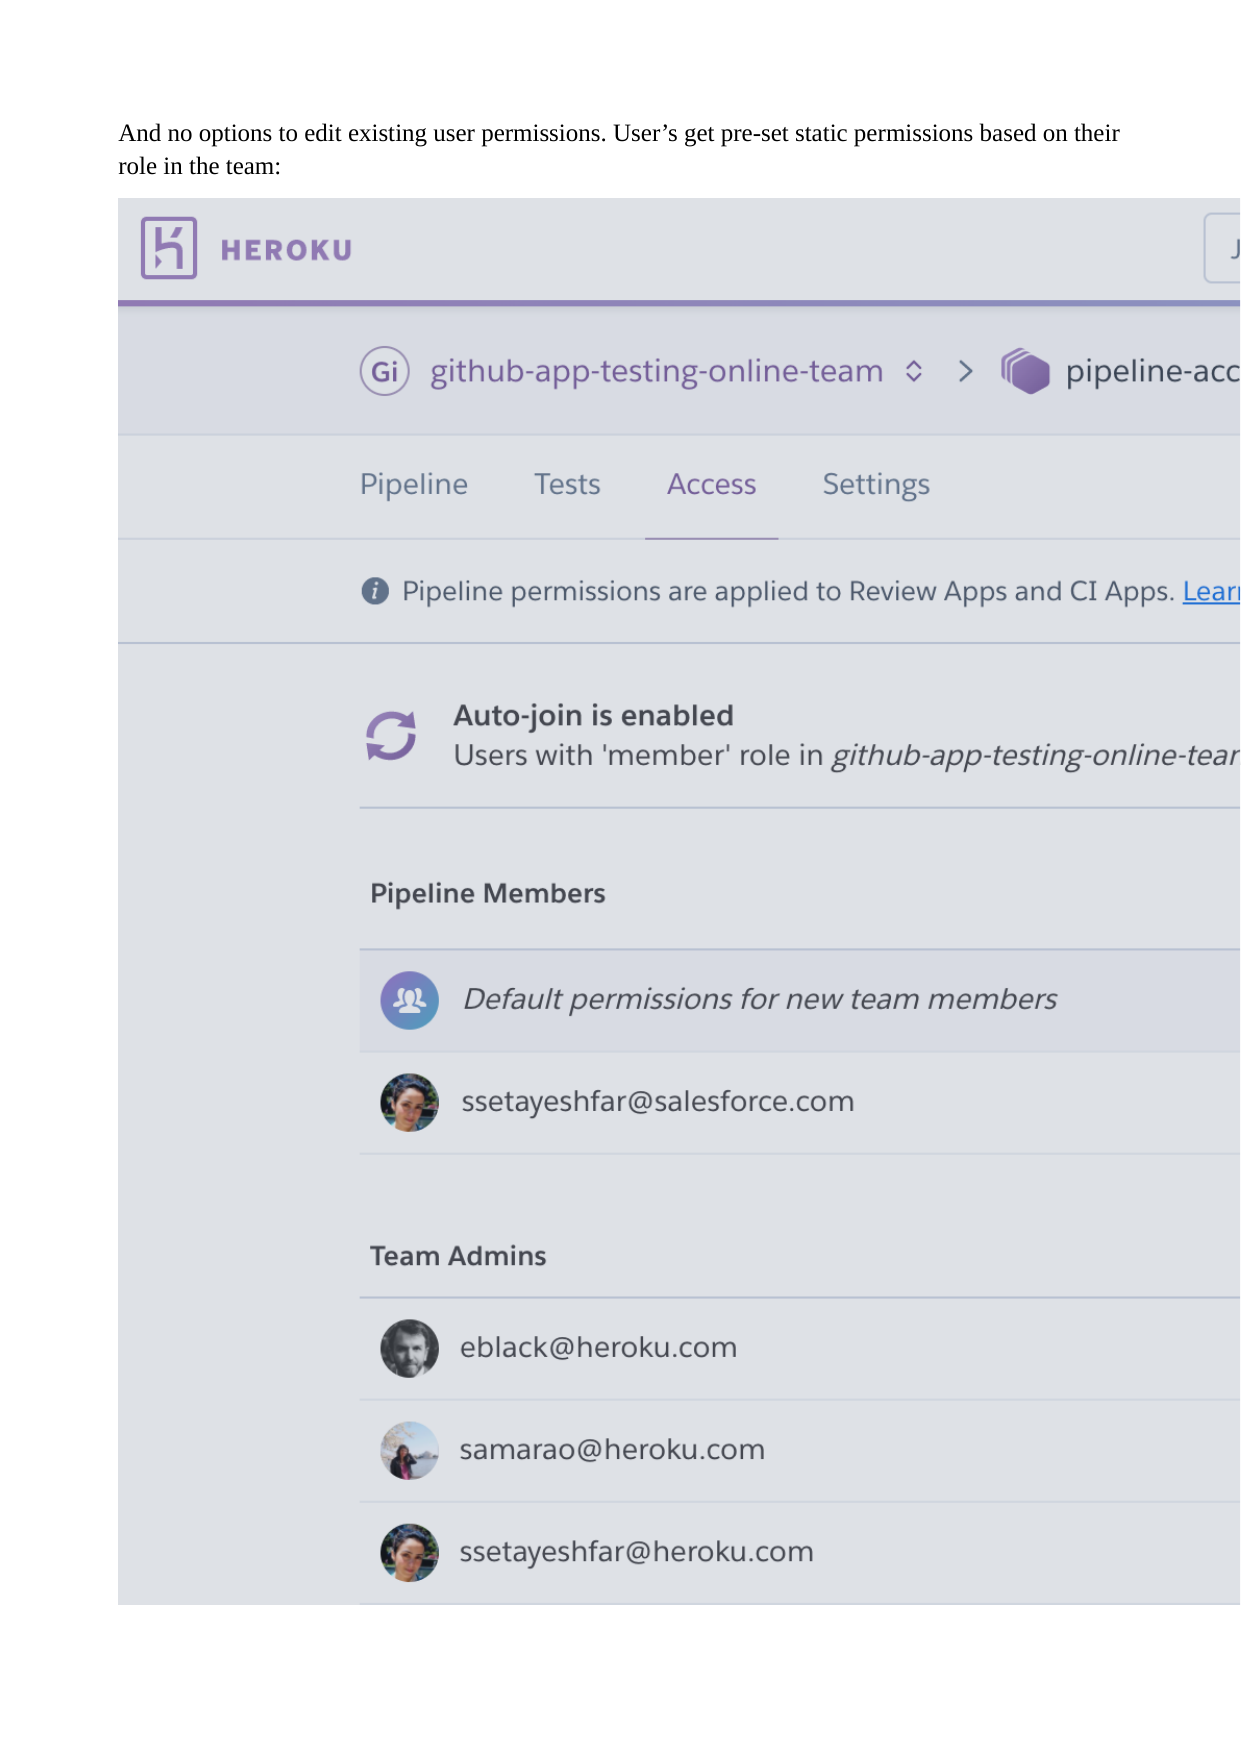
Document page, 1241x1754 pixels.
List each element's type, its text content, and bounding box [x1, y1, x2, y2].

text And no options to edit existing user permissions. User’s get pre-set static permissions based on their role in the team: [118, 118, 1122, 180]
picture [118, 198, 1241, 1605]
